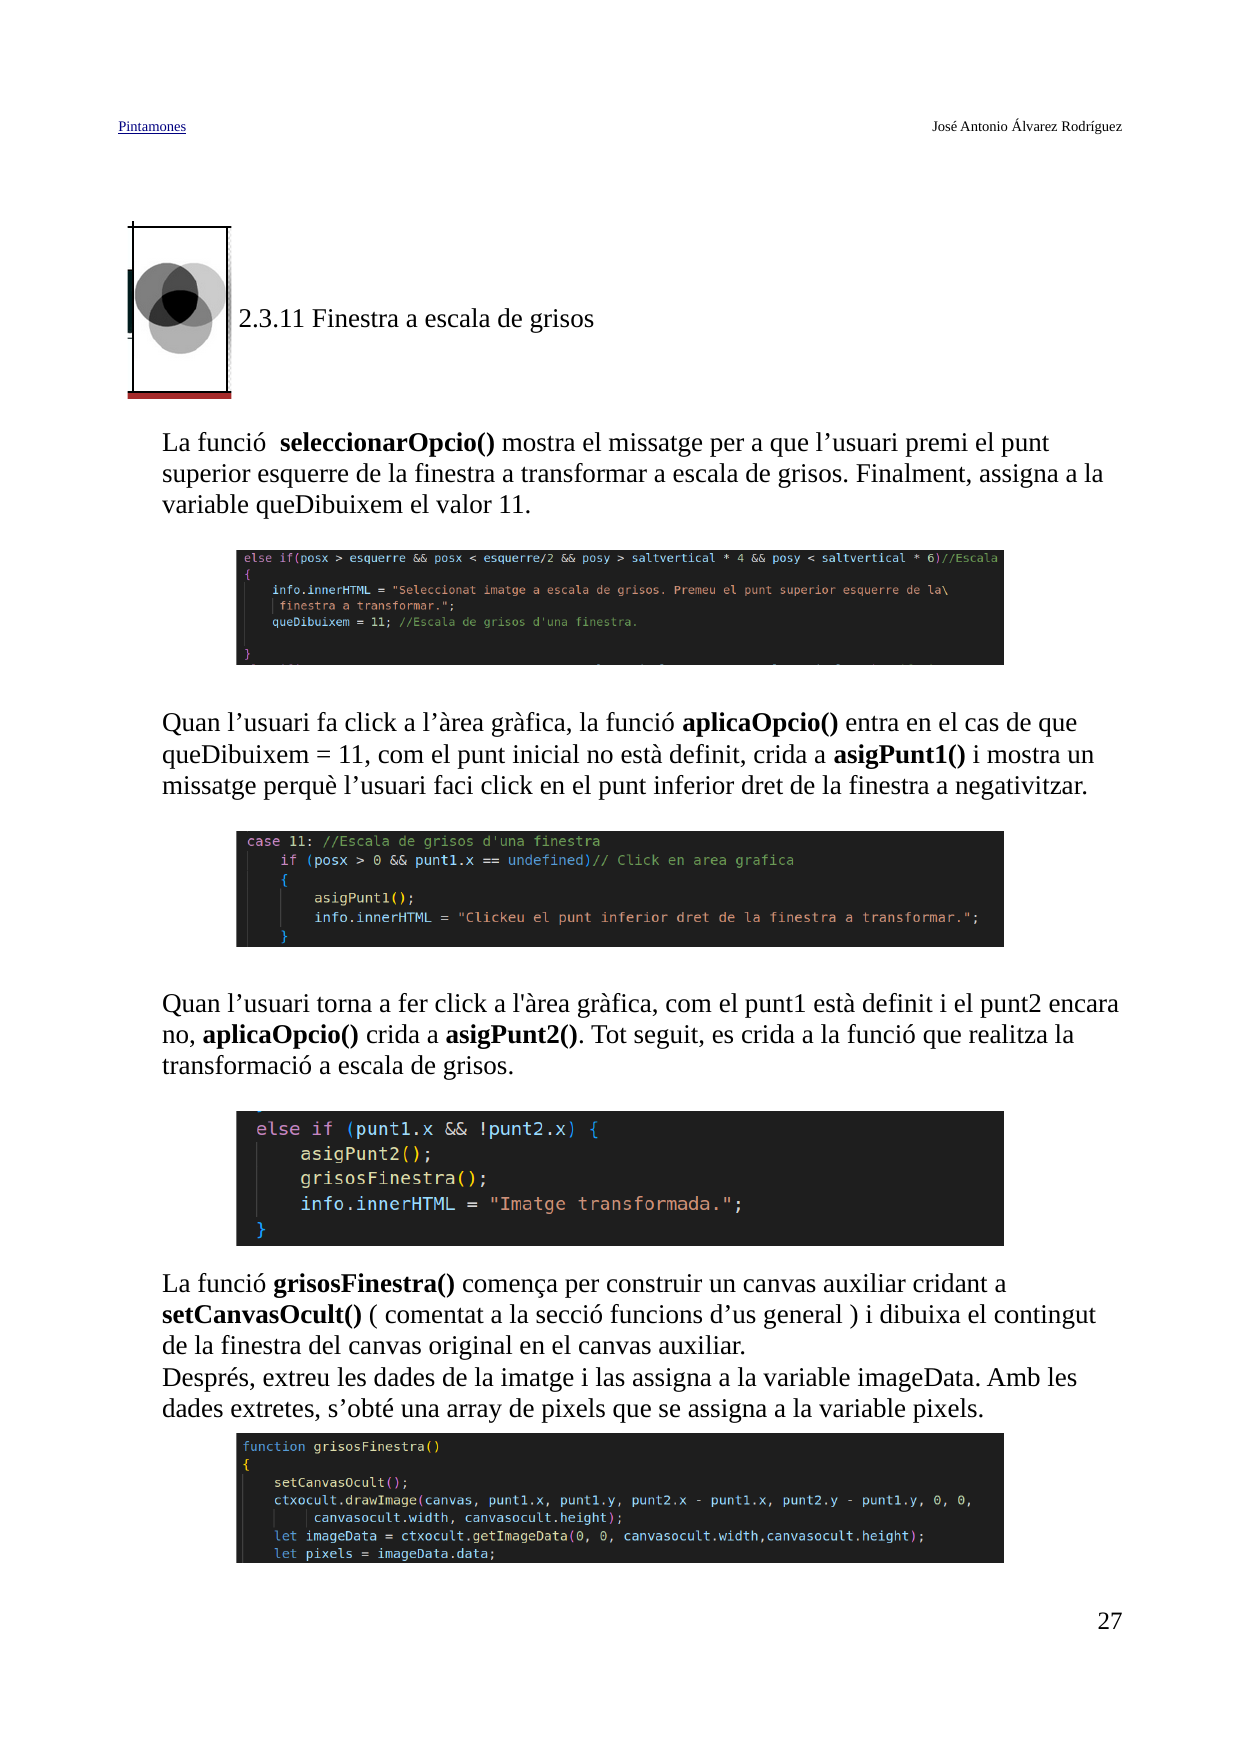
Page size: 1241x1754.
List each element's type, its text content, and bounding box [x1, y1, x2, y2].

text La funció seleccionarOpcio() mostra el missatge per a que l’usuari premi el punt superior esquerre de la finestra a transformar a escala de grisos. Finalment, assigna a la variable queDibuixem el valor 11. [162, 426, 1122, 520]
text Quan l’usuari torna a fer click a l'àrea gràfica, com el punt1 està definit i el punt2 encara no, aplicaOpcio() crida a asigPunt2(). Tot seguit, es crida a la funció que realitza la transformació a escala de grisos. [162, 987, 1122, 1080]
picture [236, 1433, 1004, 1563]
picture [236, 1111, 1004, 1246]
picture [236, 831, 1004, 947]
text Quan l’usuari fa click a l’àrea gràfica, la funció aplicaOpcio() entra en el cas de que queDibuixem = 11, com el punt inicial no està definit, crida a asigPunt1() i mostra un missatge perquè l’usuari faci click en el punt inferior dret de la finestra a negativitzar. [162, 707, 1122, 800]
text Després, extreu les dades de la imatge i las assigna a la variable imageData. Amb les dades extretes, s’obté una array de pixels que se assigna a la variable pixels. [162, 1361, 1122, 1423]
picture [236, 550, 1004, 665]
picture [127, 221, 232, 399]
text La funció grisosFinestra() comença per construir un canvas auxiliar cridant a setCanvasOcult() ( comentat a la secció funcions d’us general ) i dibuixa el contingut de la finestra del canvas original en el canvas auxiliar. [162, 1267, 1122, 1361]
text 2.3.11 Finestra a escala de grisos [232, 302, 1122, 333]
